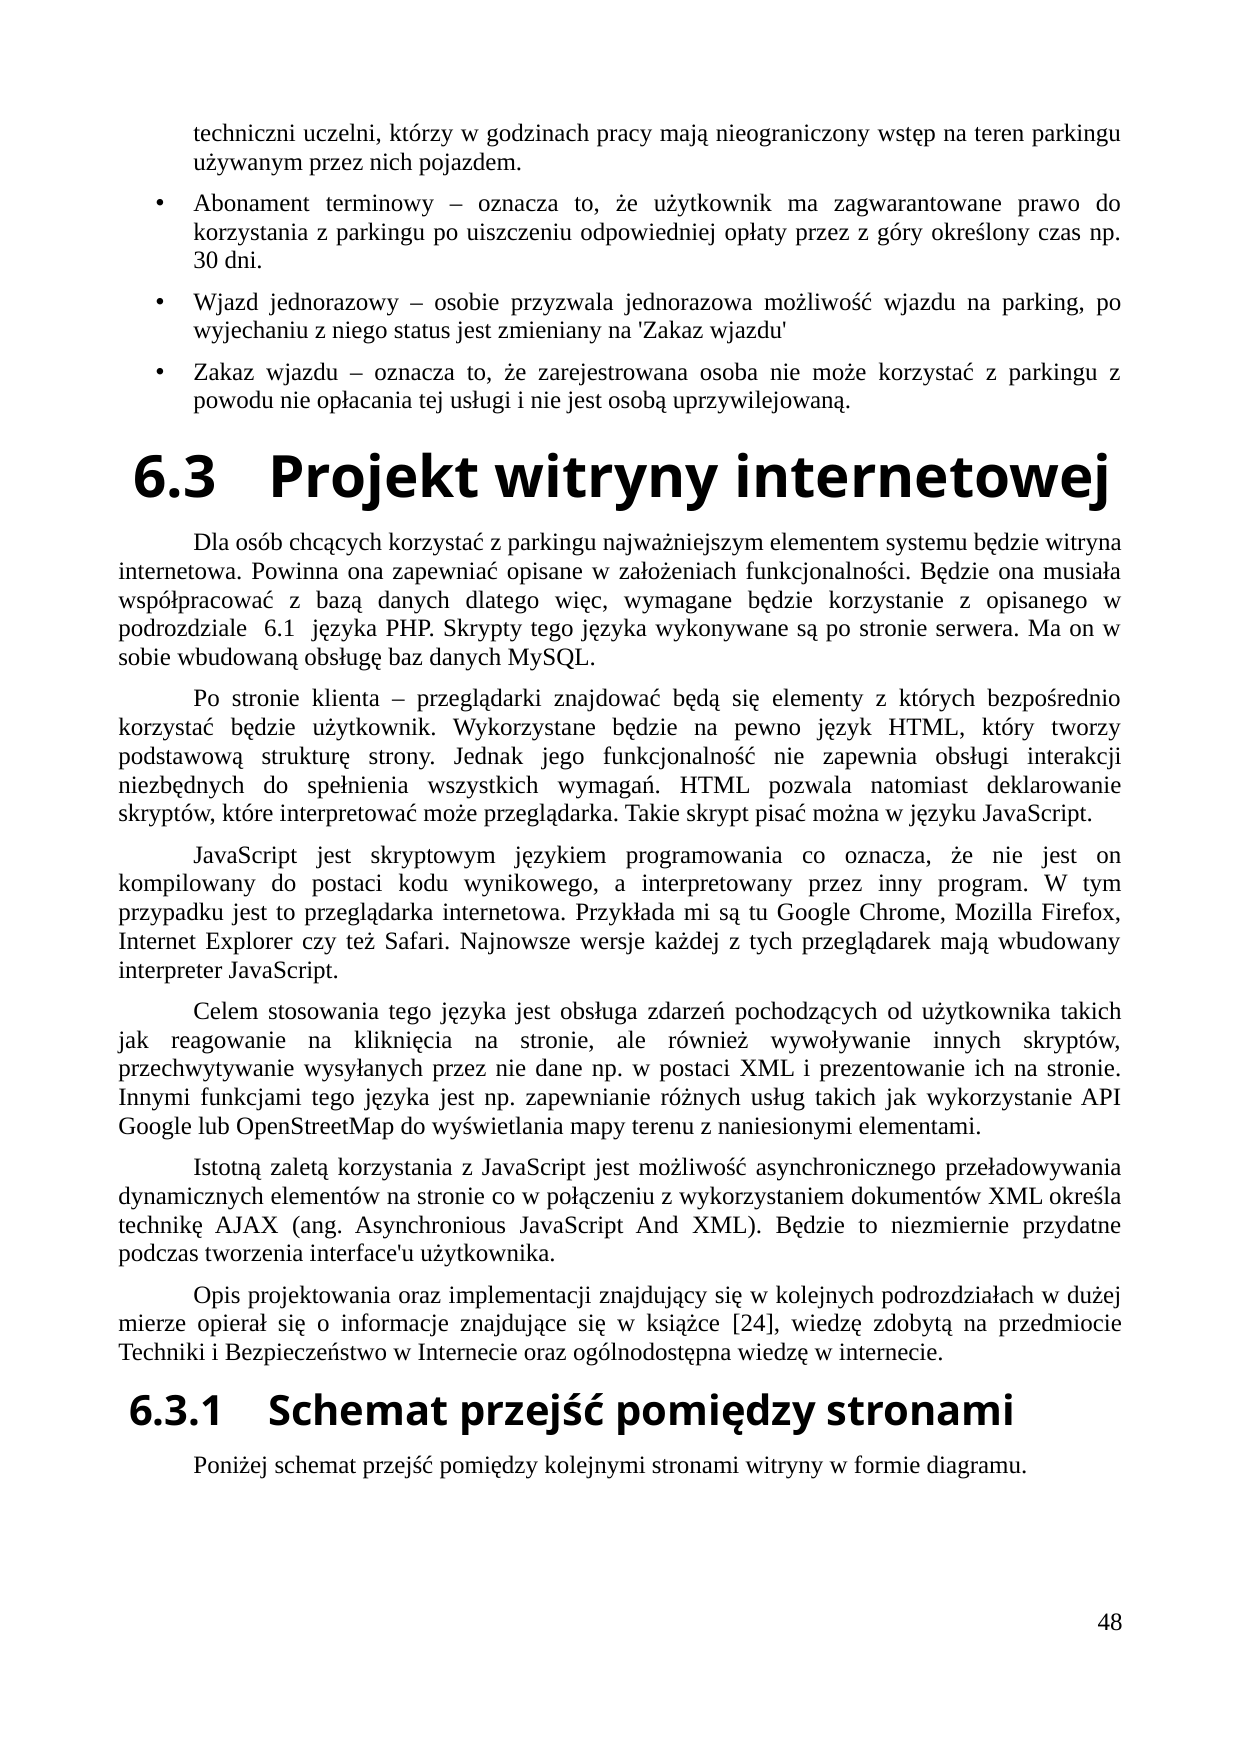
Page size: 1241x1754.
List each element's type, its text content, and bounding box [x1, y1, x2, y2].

text JavaScript jest skryptowym językiem programowania co oznacza, że nie jest on kompilowany do postaci kodu wynikowego, a interpretowany przez inny program. W tym przypadku jest to przeglądarka internetowa. Przykłada mi są tu Google Chrome, Mozilla Firefox, Internet Explorer czy też Safari. Najnowsze wersje każdej z tych przeglądarek mają wbudowany interpreter JavaScript. [118, 840, 1122, 983]
subtitle Schemat przejść pomiędzy stronami [118, 1381, 1122, 1437]
list Zakaz wjazdu – oznacza to, że zarejestrowana osoba nie może korzystać z parkingu z powodu nie opłacania tej usługi i nie jest osobą uprzywilejowaną. [156, 357, 1122, 414]
text Opis projektowania oraz implementacji znajdujący się w kolejnych podrozdziałach w dużej mierze opierał się o informacje znajdujące się w książce [24], wiedzę zdobytą na przedmiocie Techniki i Bezpieczeństwo w Internecie oraz ogólnodostępna wiedzę w internecie. [118, 1280, 1122, 1366]
text Istotną zaletą korzystania z JavaScript jest możliwość asynchronicznego przeładowywania dynamicznych elementów na stronie co w połączeniu z wykorzystaniem dokumentów XML określa technikę AJAX (ang. Asynchronious JavaScript And XML). Będzie to niezmiernie przydatne podczas tworzenia interface'u użytkownika. [118, 1152, 1122, 1267]
list Abonament terminowy – oznacza to, że użytkownik ma zagwarantowane prawo do korzystania z parkingu po uiszczeniu odpowiedniej opłaty przez z góry określony czas np. 30 dni. [156, 188, 1122, 274]
text Dla osób chcących korzystać z parkingu najważniejszym elementem systemu będzie witryna internetowa. Powinna ona zapewniać opisane w założeniach funkcjonalności. Będzie ona musiała współpracować z bazą danych dlatego więc, wymagane będzie korzystanie z opisanego w podrozdziale 6.1 języka PHP. Skrypty tego języka wykonywane są po stronie serwera. Ma on w sobie wbudowaną obsługę baz danych MySQL. [118, 527, 1122, 671]
list Wjazd jednorazowy – osobie przyzwala jednorazowa możliwość wjazdu na parking, po wyjechaniu z niego status jest zmieniany na 'Zakaz wjazdu' [156, 287, 1122, 344]
text Po stronie klienta – przeglądarki znajdować będą się elementy z których bezpośrednio korzystać będzie użytkownik. Wykorzystane będzie na pewno język HTML, który tworzy podstawową strukturę strony. Jednak jego funkcjonalność nie zapewnia obsługi interakcji niezbędnych do spełnienia wszystkich wymagań. HTML pozwala natomiast deklarowanie skryptów, które interpretować może przeglądarka. Takie skrypt pisać można w języku JavaScript. [118, 683, 1122, 827]
subtitle Projekt witryny internetowej [118, 435, 1122, 515]
text Celem stosowania tego języka jest obsługa zdarzeń pochodzących od użytkownika takich jak reagowanie na kliknięcia na stronie, ale również wywoływanie innych skryptów, przechwytywanie wysyłanych przez nie dane np. w postaci XML i prezentowanie ich na stronie. Innymi funkcjami tego języka jest np. zapewnianie różnych usług takich jak wykorzystanie API Google lub OpenStreetMap do wyświetlania mapy terenu z naniesionymi elementami. [118, 996, 1122, 1140]
list techniczni uczelni, którzy w godzinach pracy mają nieograniczony wstęp na teren parkingu używanym przez nich pojazdem. [156, 118, 1122, 176]
text Poniżej schemat przejść pomiędzy kolejnymi stronami witryny w formie diagramu. [118, 1450, 1122, 1478]
